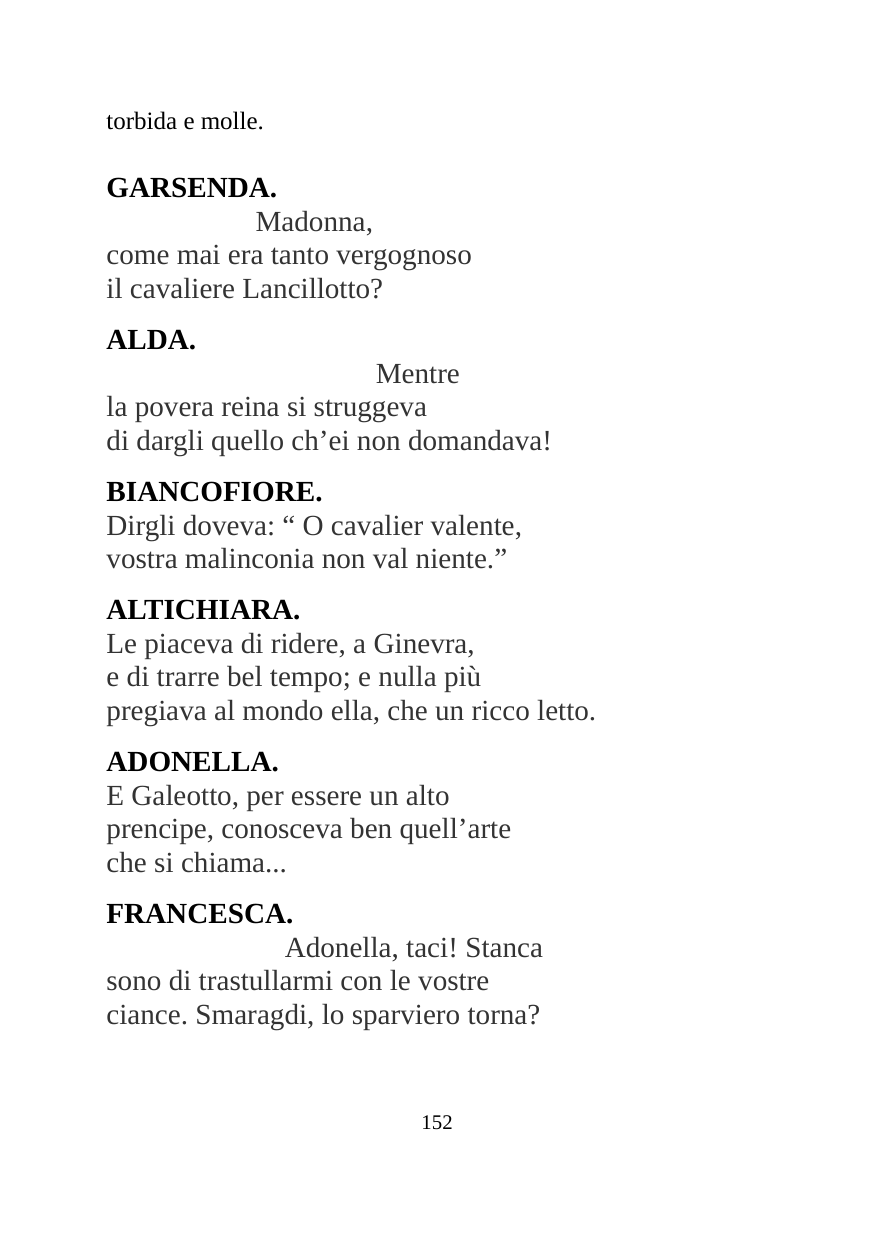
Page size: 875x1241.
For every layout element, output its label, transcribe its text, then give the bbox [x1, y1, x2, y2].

text Madonna, [255, 204, 767, 237]
text BIANCOFIORE. [106, 474, 767, 508]
text Le piaceva di ridere, a Ginevra, e di trarre bel tempo; e nulla più pregiava al mondo ella, che un ricco letto. [106, 626, 767, 727]
text E Galeotto, per essere un alto prencipe, conosceva ben quell’arte che si chiama... [106, 778, 767, 878]
text ALTICHIARA. [106, 592, 767, 626]
text Mentre [376, 356, 767, 389]
text ADONELLA. [106, 744, 767, 778]
text come mai era tanto vergognoso il cavaliere Lancillotto? [106, 237, 767, 304]
text torbida e molle. [106, 106, 767, 135]
text sono di trastullarmi con le vostre ciance. Smaragdi, lo sparviero torna? [106, 963, 767, 1030]
text ALDA. [106, 322, 767, 356]
text FRANCESCA. [106, 896, 767, 930]
text GARSENDA. [106, 170, 767, 204]
text la povera reina si struggeva di dargli quello ch’ei non domandava! [106, 389, 767, 456]
text Dirgli doveva: “ O cavalier valente, vostra malinconia non val niente.” [106, 508, 767, 575]
text Adonella, taci! Stanca [284, 930, 767, 963]
